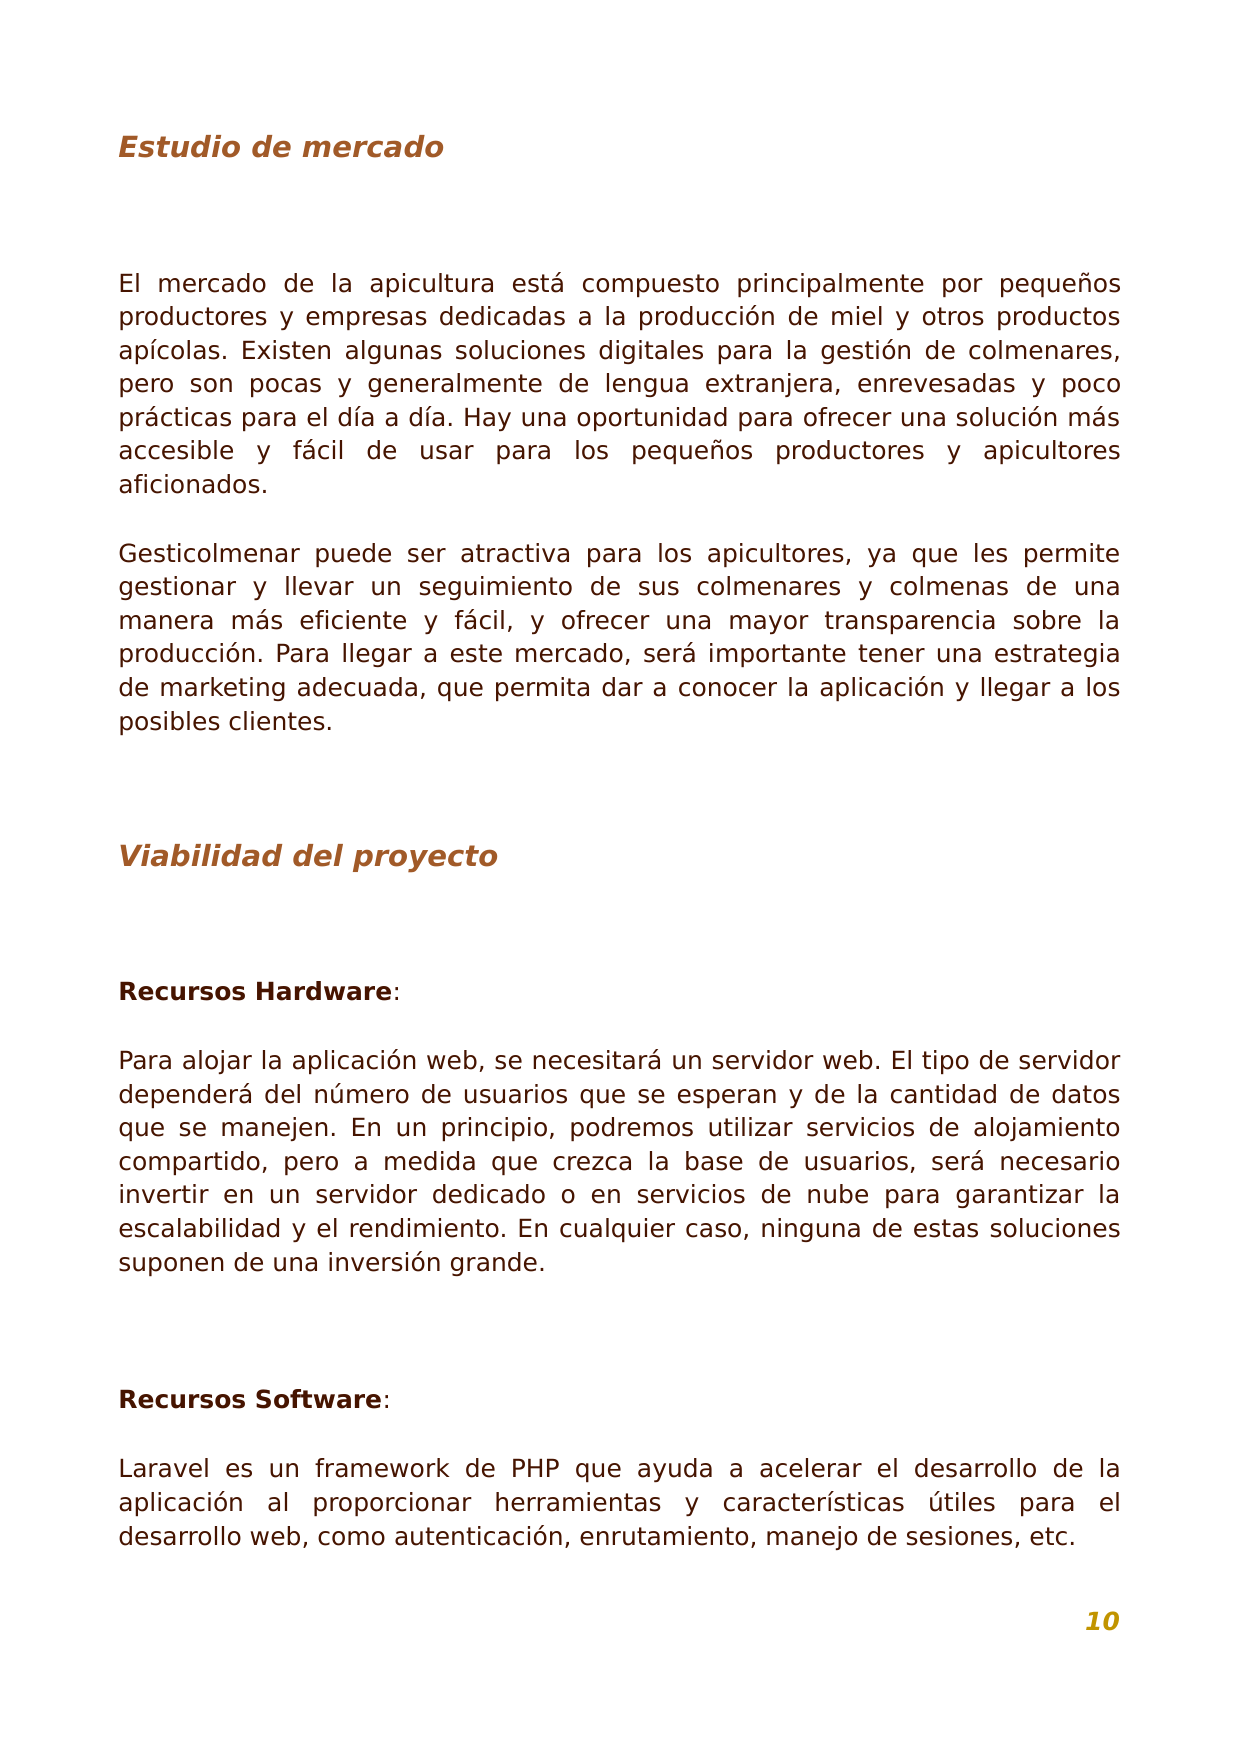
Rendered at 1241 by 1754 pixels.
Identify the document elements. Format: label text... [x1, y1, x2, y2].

text Recursos Software: [118, 1386, 1122, 1415]
text El mercado de la apicultura está compuesto principalmente por pequeños productores y empresas dedicadas a la producción de miel y otros productos apícolas. Existen algunas soluciones digitales para la gestión de colmenares, pero son pocas y generalmente de lengua extranjera, enrevesadas y poco prácticas para el día a día. Hay una oportunidad para ofrecer una solución más accesible y fácil de usar para los pequeños productores y apicultores aficionados. [118, 269, 1122, 499]
text Gesticolmenar puede ser atractiva para los apicultores, ya que les permite gestionar y llevar un seguimiento de sus colmenares y colmenas de una manera más eficiente y fácil, y ofrecer una mayor transparencia sobre la producción. Para llegar a este mercado, será importante tener una estrategia de marketing adecuada, que permita dar a conocer la aplicación y llegar a los posibles clientes. [118, 539, 1122, 736]
text Laravel es un framework de PHP que ayuda a acelerar el desarrollo de la aplicación al proporcionar herramientas y características útiles para el desarrollo web, como autenticación, enrutamiento, manejo de sesiones, etc. [118, 1454, 1122, 1551]
subtitle Estudio de mercado [118, 131, 1122, 164]
subtitle Viabilidad del proyecto [118, 839, 1122, 873]
text Recursos Hardware: [118, 977, 1122, 1007]
text Para alojar la aplicación web, se necesitará un servidor web. El tipo de servidor dependerá del número de usuarios que se esperan y de la cantidad de datos que se manejen. En un principio, podremos utilizar servicios de alojamiento compartido, pero a medida que crezca la base de usuarios, será necesario invertir en un servidor dedicado o en servicios de nube para garantizar la escalabilidad y el rendimiento. En cualquier caso, ninguna de estas soluciones suponen de una inversión grande. [118, 1046, 1122, 1277]
